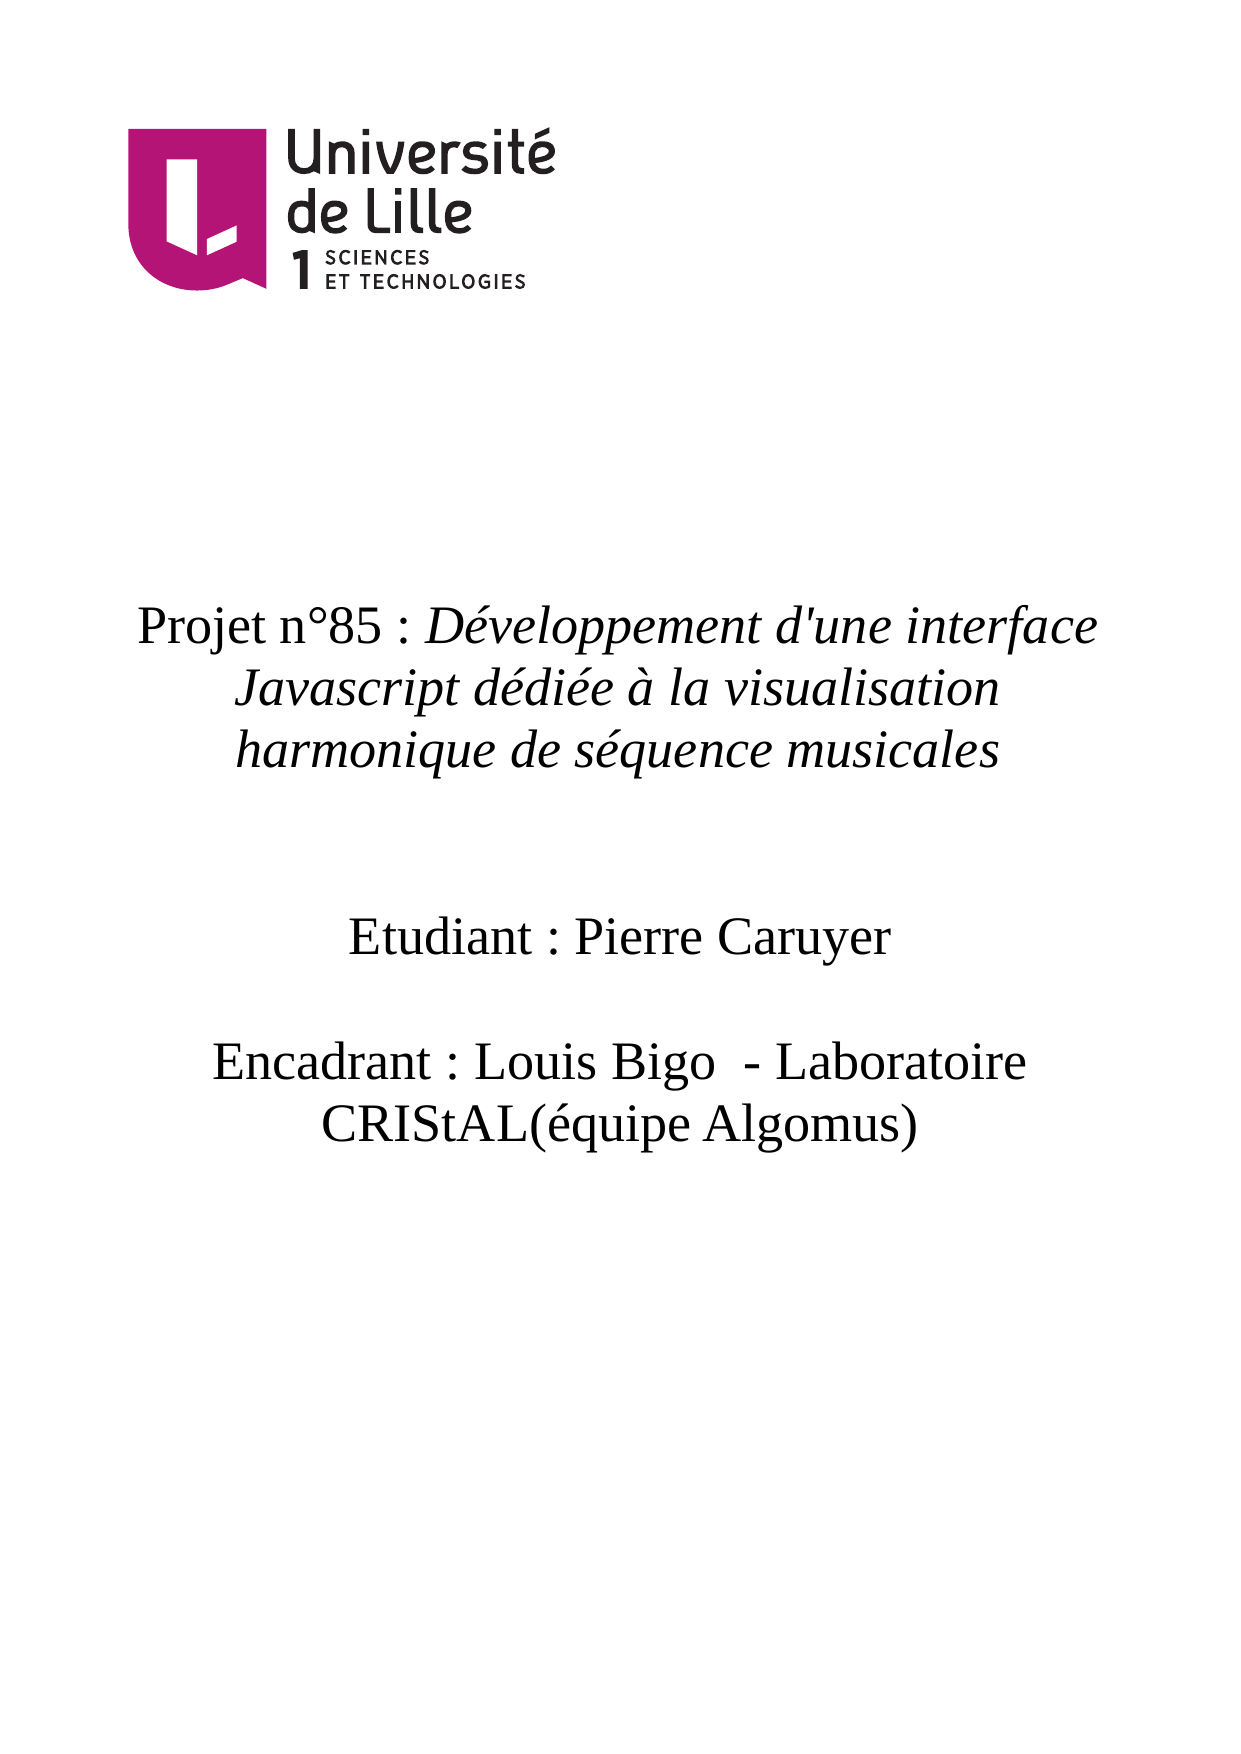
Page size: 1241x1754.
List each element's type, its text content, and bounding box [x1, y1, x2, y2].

text Encadrant : Louis Bigo - Laboratoire CRIStAL(équipe Algomus) [118, 1028, 1122, 1153]
text Etudiant : Pierre Caruyer [118, 904, 1122, 966]
text Projet n°85 : Développement d'une interface Javascript dédiée à la visualisation harmonique de séquence musicales [118, 592, 1122, 779]
